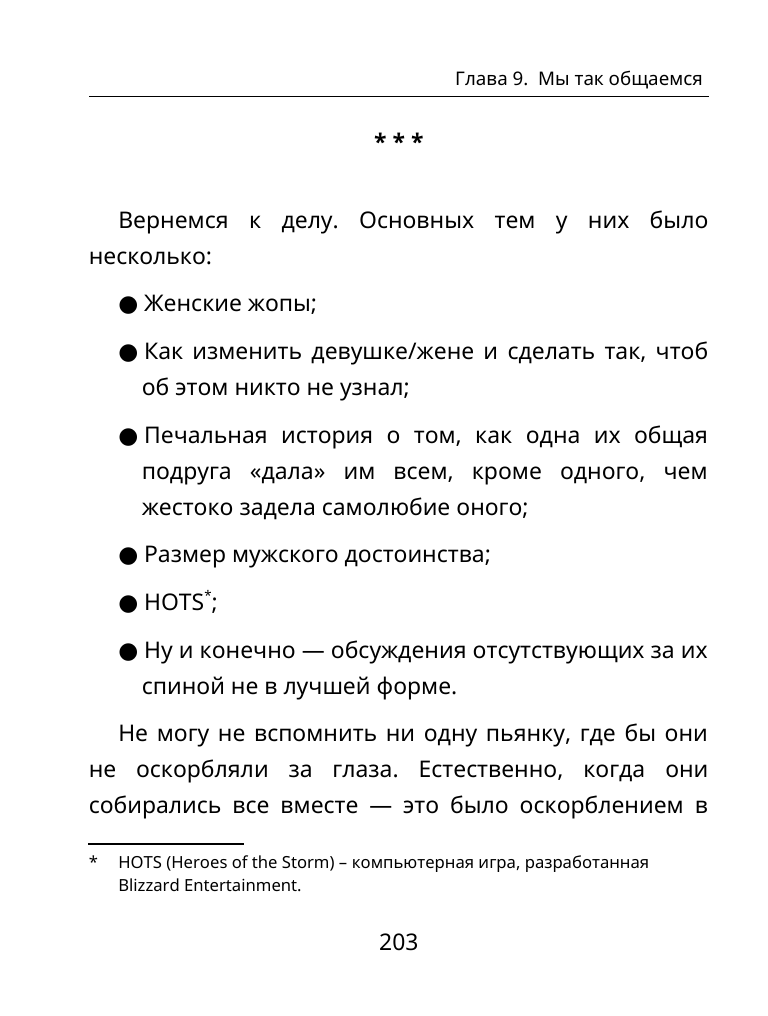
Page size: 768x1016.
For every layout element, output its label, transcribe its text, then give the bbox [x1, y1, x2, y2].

list HOTS; [118, 586, 709, 617]
list Как изменить девушке/жене и сделать так, чтоб об этом никто не узнал; [118, 335, 709, 402]
text Вернемся к делу. Основных тем у них было несколько: [88, 204, 709, 271]
list Ну и конечно — обсуждения отсутствующих за их спиной не в лучшей форме. [118, 634, 709, 701]
list HOTS (Heroes of the Storm) – компьютерная игра, разработанная Blizzard Entertainment. [88, 851, 709, 896]
subtitle * * * [88, 126, 709, 157]
list Женские жопы; [118, 287, 709, 318]
list Печальная история о том, как одна их общая подруга «дала» им всем, кроме одного, чем жестоко задела самолюбие оного; [118, 419, 709, 522]
text Не могу не вспомнить ни одну пьянку, где бы они не оскорбляли за глаза. Естественно, когда они собирались все вместе — это было оскорблением в [88, 717, 709, 820]
list Размер мужского достоинства; [118, 538, 709, 569]
